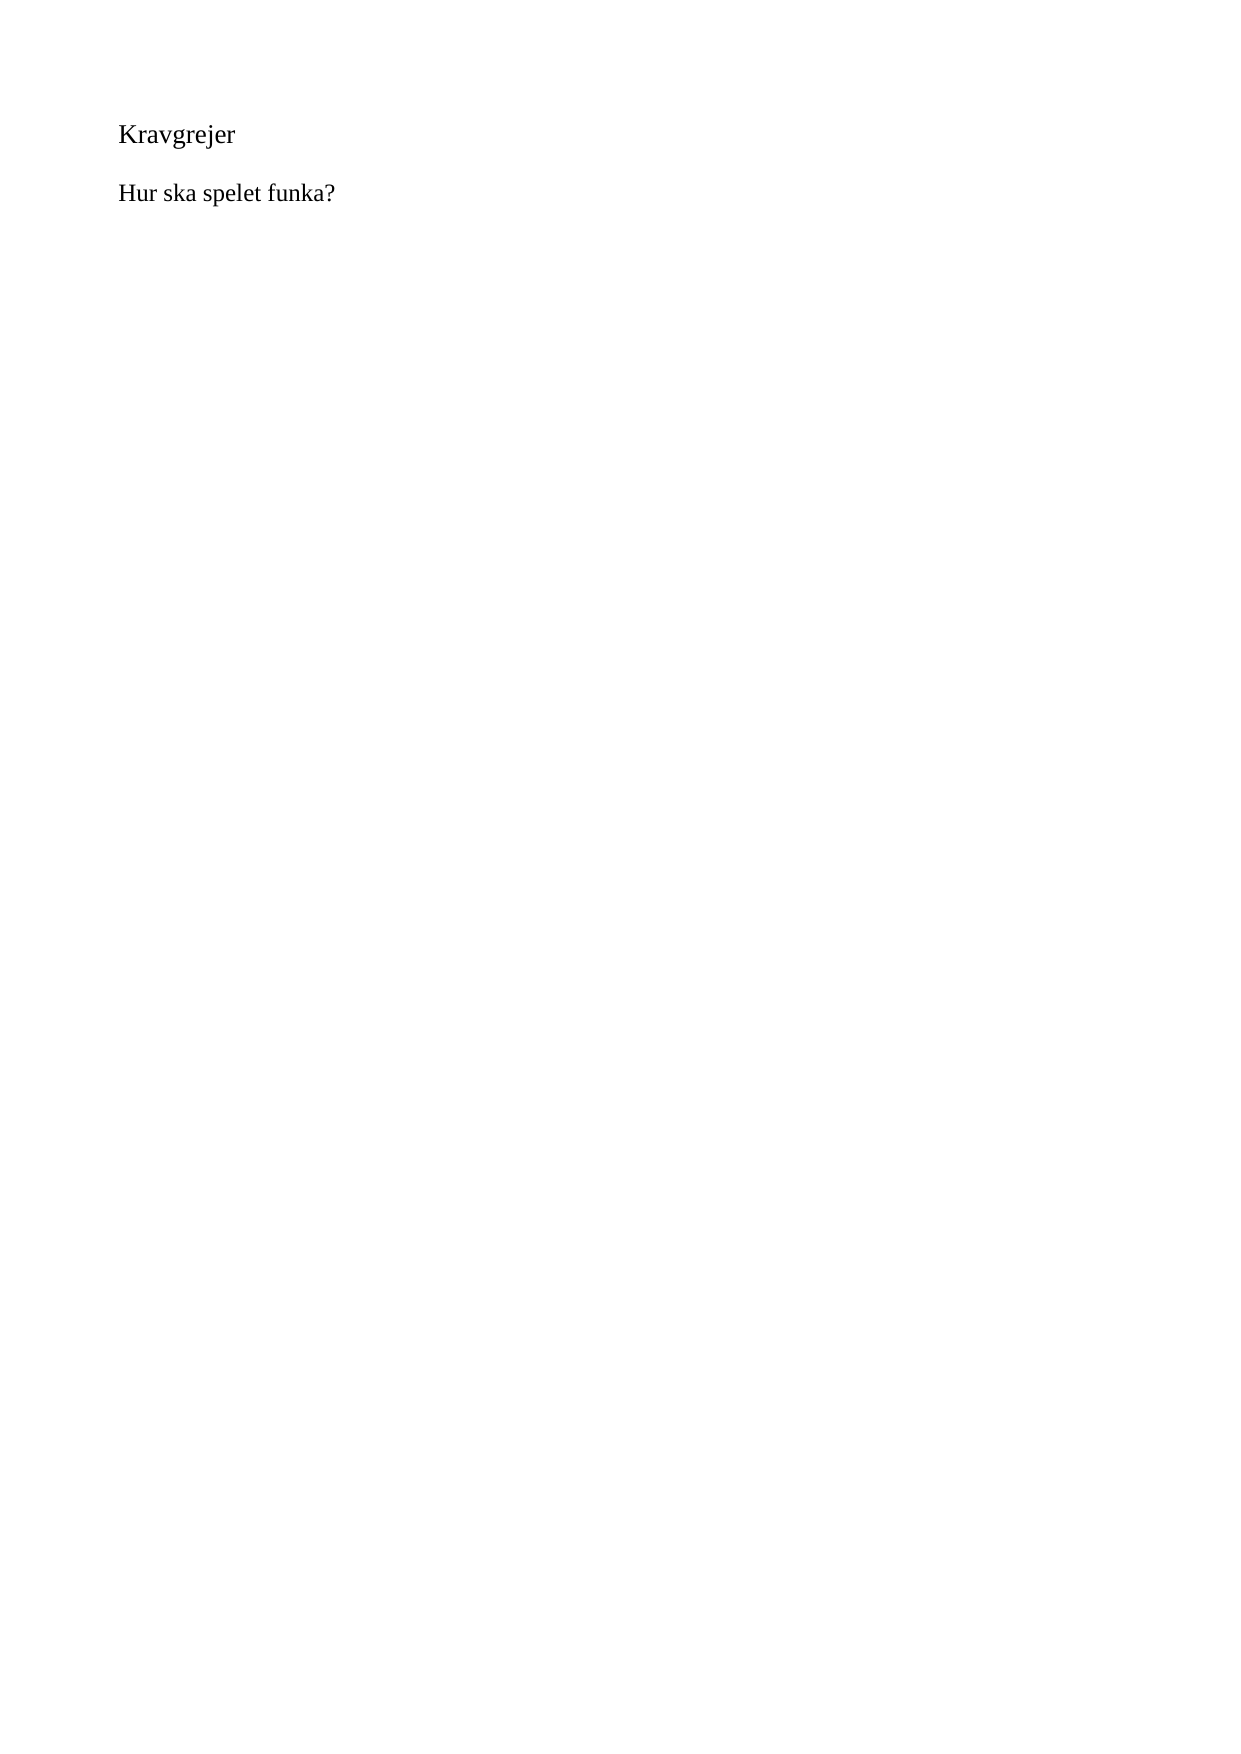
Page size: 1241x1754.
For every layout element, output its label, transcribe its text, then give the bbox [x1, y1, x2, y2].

text Kravgrejer [118, 118, 1122, 149]
text Hur ska spelet funka? [118, 178, 1122, 207]
